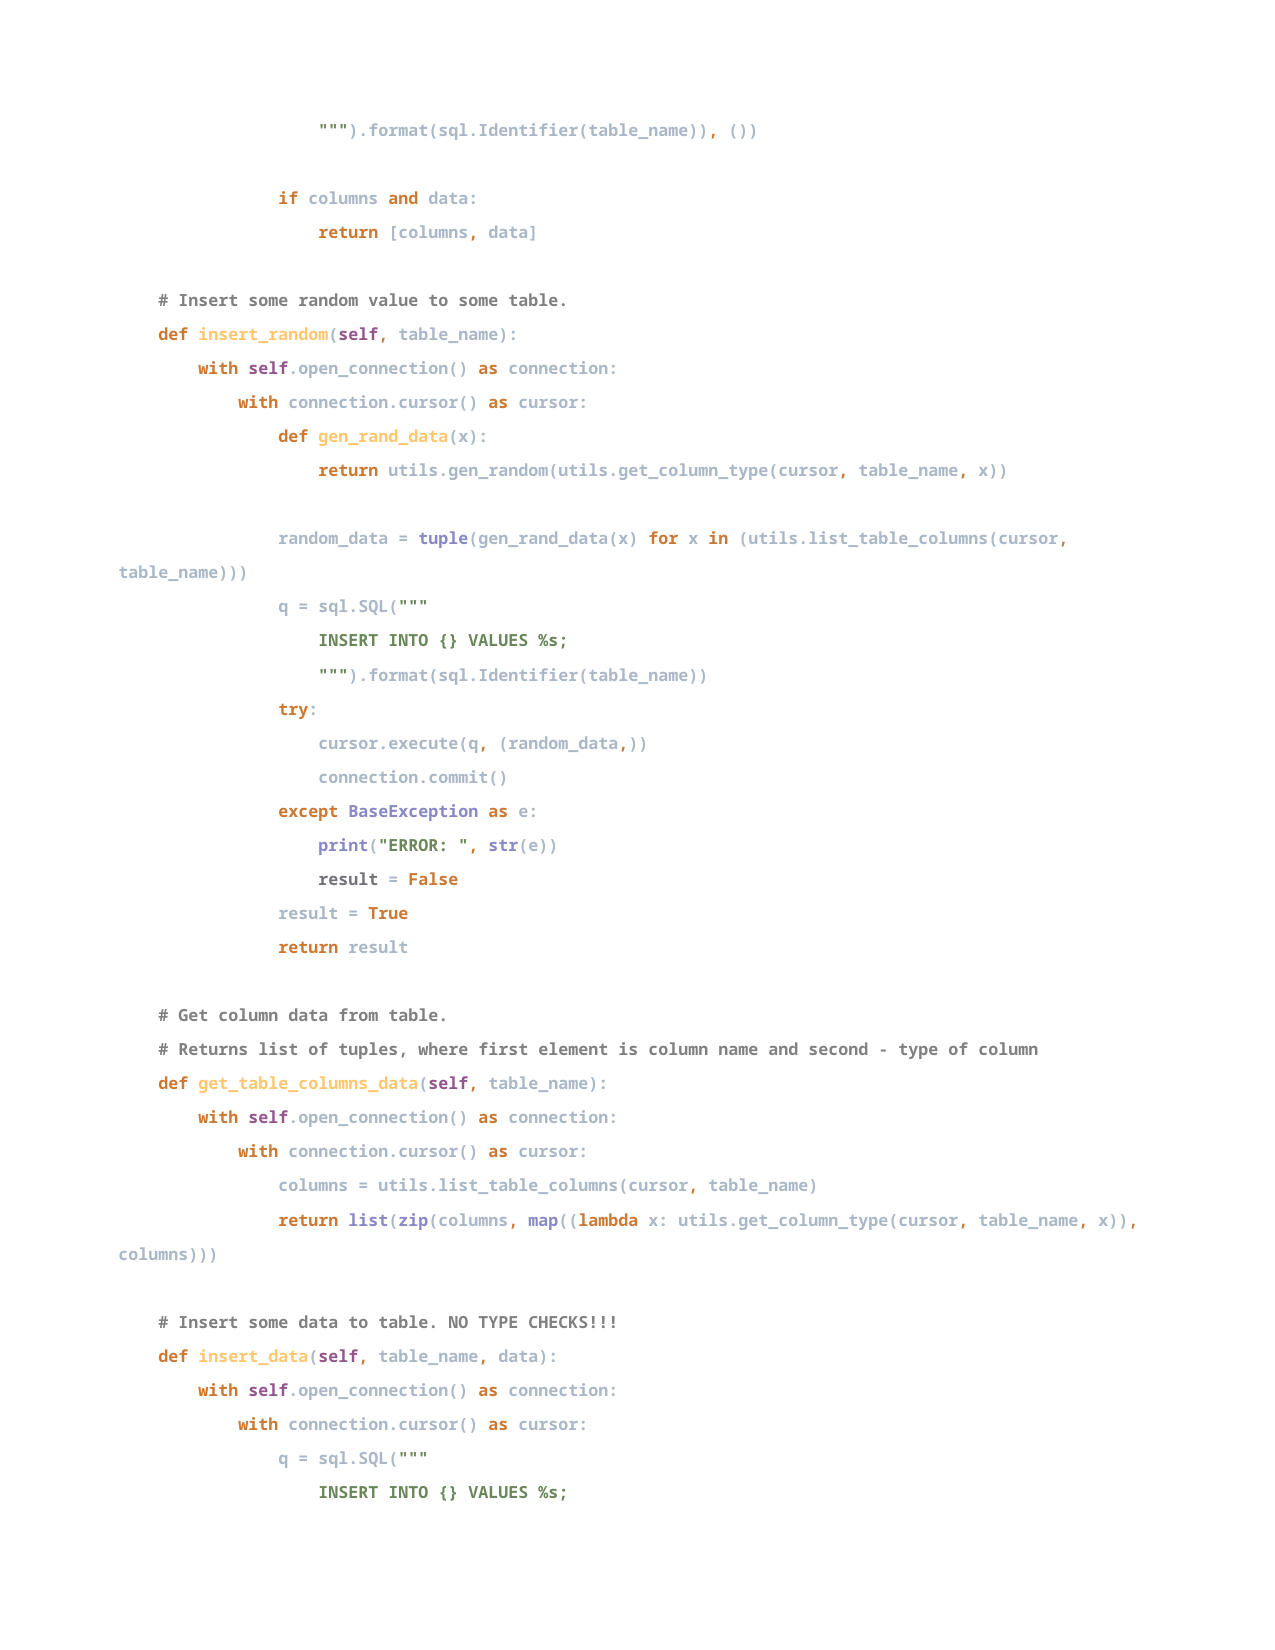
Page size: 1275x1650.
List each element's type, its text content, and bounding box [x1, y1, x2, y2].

text """).format(sql.Identifier(table_name)), ()) if columns and data: return [columns, data] # Insert some random value to some table. def insert_random(self, table_name): with self.open_connection() as connection: with connection.cursor() as cursor: def gen_rand_data(x): return utils.gen_random(utils.get_column_type(cursor, table_name, x)) random_data = tuple(gen_rand_data(x) for x in (utils.list_table_columns(cursor, table_name))) q = sql.SQL(""" INSERT INTO {} VALUES %s; """).format(sql.Identifier(table_name)) try: cursor.execute(q, (random_data,)) connection.commit() except BaseException as e: print("ERROR: ", str(e)) result = False result = True return result # Get column data from table. # Returns list of tuples, where first element is column name and second - type of column def get_table_columns_data(self, table_name): with self.open_connection() as connection: with connection.cursor() as cursor: columns = utils.list_table_columns(cursor, table_name) return list(zip(columns, map((lambda x: utils.get_column_type(cursor, table_name, x)), columns))) # Insert some data to table. NO TYPE CHECKS!!! def insert_data(self, table_name, data): with self.open_connection() as connection: with connection.cursor() as cursor: q = sql.SQL(""" INSERT INTO {} VALUES %s; [118, 118, 1157, 1503]
